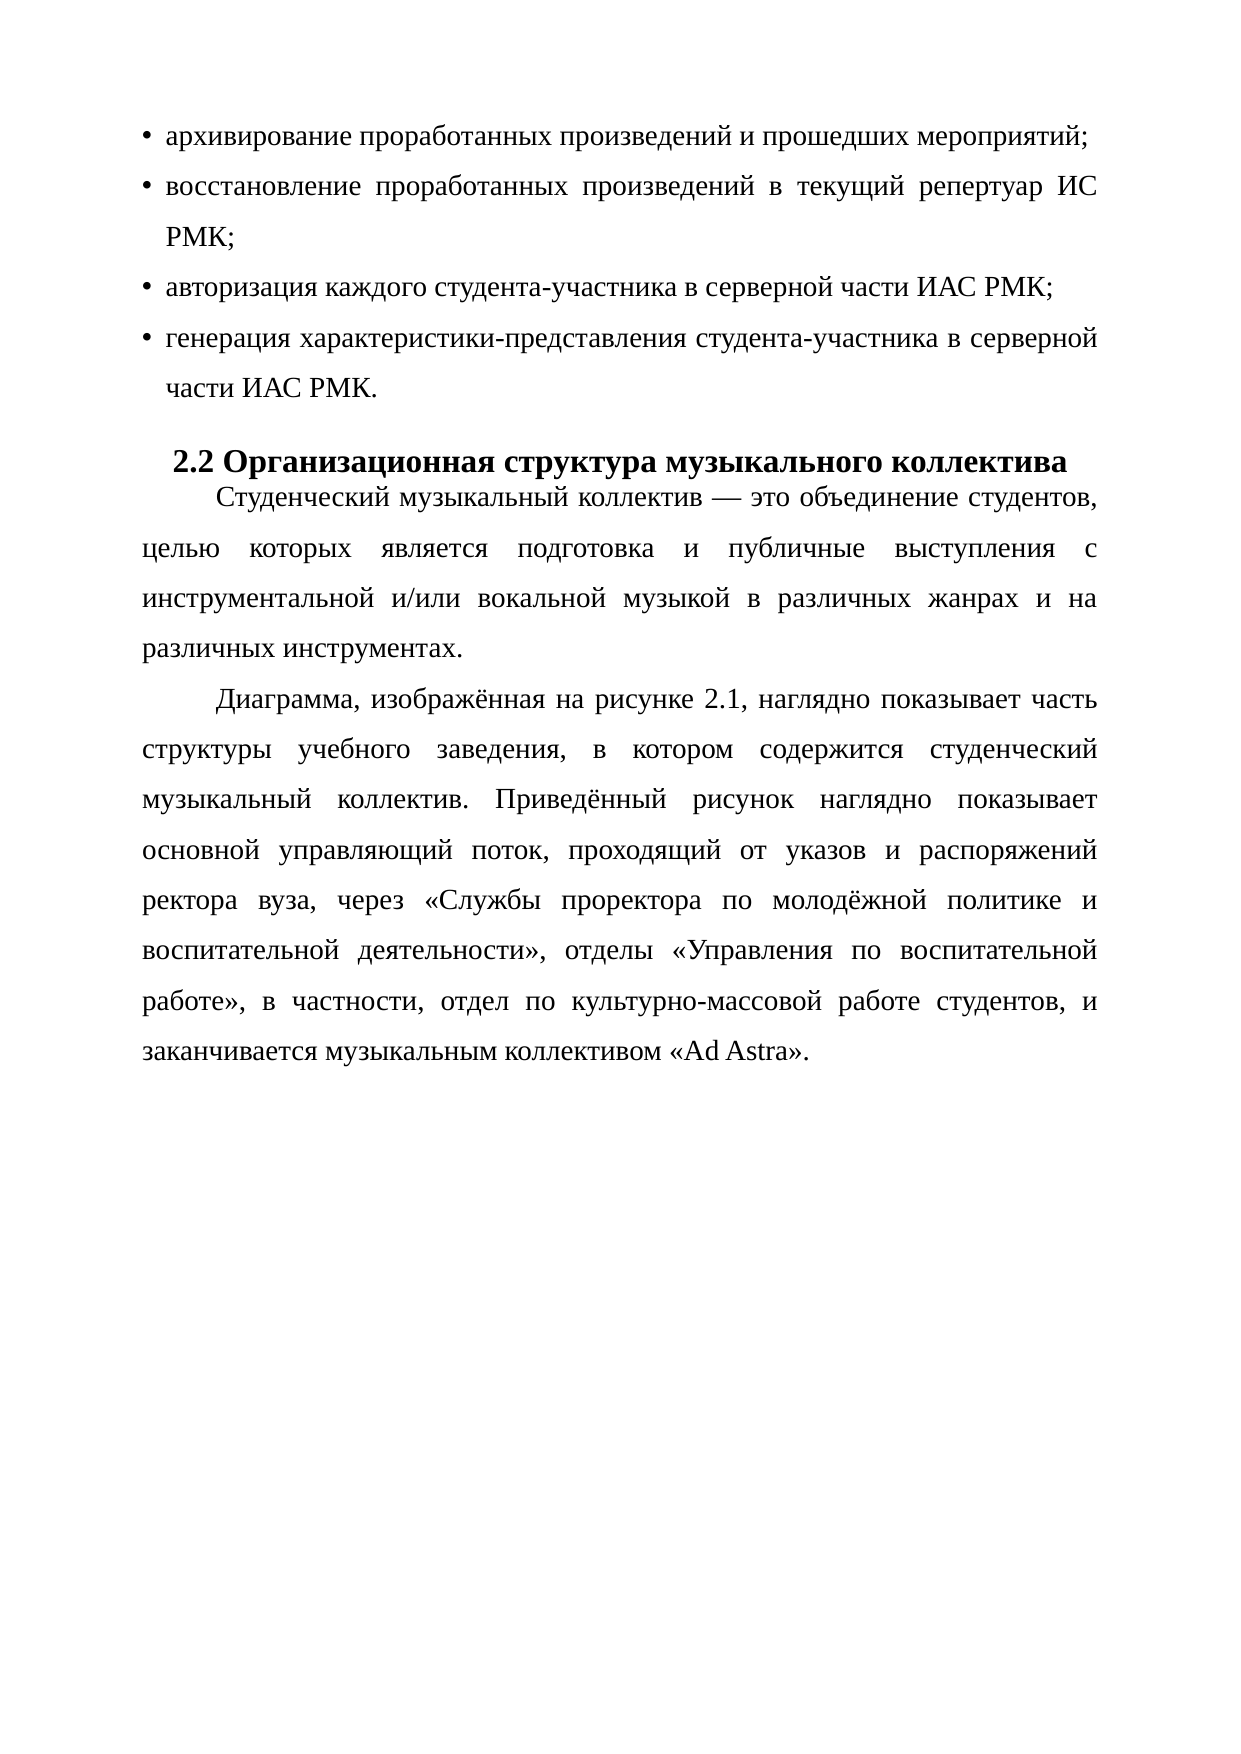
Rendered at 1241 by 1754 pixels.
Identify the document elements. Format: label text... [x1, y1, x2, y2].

list восстановление проработанных произведений в текущий репертуар ИС РМК; [142, 168, 1098, 252]
list авторизация каждого студента-участника в серверной части ИАС РМК; [142, 269, 1098, 303]
subtitle 2.2 Организационная структура музыкального коллектива [142, 441, 1098, 479]
list генерация характеристики-представления студента-участника в серверной части ИАС РМК. [142, 320, 1098, 404]
list архивирование проработанных произведений и прошедших мероприятий; [142, 118, 1098, 152]
text Студенческий музыкальный коллектив — это объединение студентов, целью которых является подготовка и публичные выступления с инструментальной и/или вокальной музыкой в различных жанрах и на различных инструментах. [142, 479, 1098, 664]
text Диаграмма, изображённая на рисунке 2.1, наглядно показывает часть структуры учебного заведения, в котором содержится студенческий музыкальный коллектив. Приведённый рисунок наглядно показывает основной управляющий поток, проходящий от указов и распоряжений ректора вуза, через «Службы проректора по молодёжной политике и воспитательной деятельности», отделы «Управления по воспитательной работе», в частности, отдел по культурно-массовой работе студентов, и заканчивается музыкальным коллективом «Ad Astra». [142, 681, 1098, 1067]
